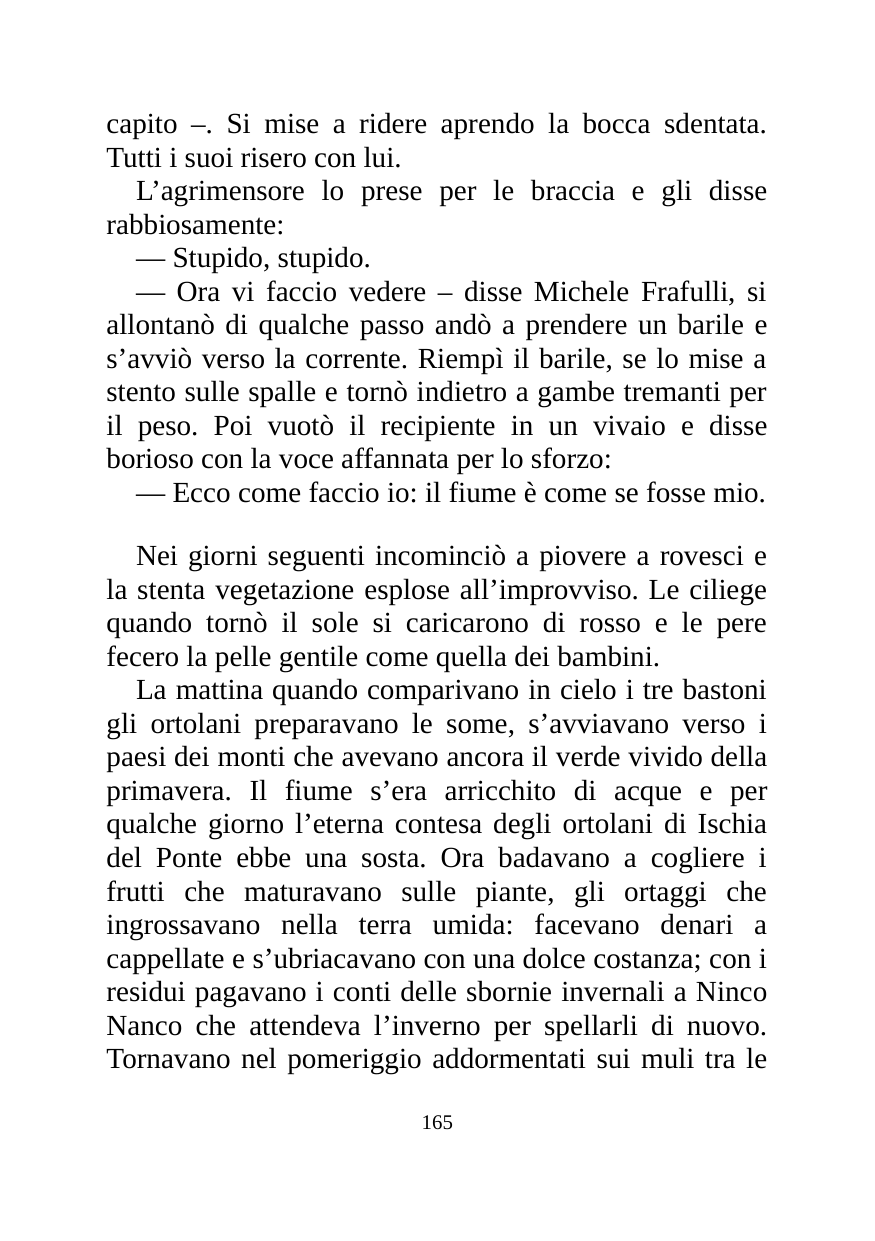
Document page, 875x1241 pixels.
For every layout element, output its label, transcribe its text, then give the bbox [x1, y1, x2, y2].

text — Ecco come faccio io: il fiume è come se fosse mio. [106, 475, 768, 509]
text L’agrimensore lo prese per le braccia e gli disse rabbiosamente: [106, 173, 768, 240]
text La mattina quando comparivano in cielo i tre bastoni gli ortolani preparavano le some, s’avviavano verso i paesi dei monti che avevano ancora il verde vivido della primavera. Il fiume s’era arricchito di acque e per qualche giorno l’eterna contesa degli ortolani di Ischia del Ponte ebbe una sosta. Ora badavano a cogliere i frutti che maturavano sulle piante, gli ortaggi che ingrossavano nella terra umida: facevano denari a cappellate e s’ubriacavano con una dolce costanza; con i residui pagavano i conti delle sbornie invernali a Ninco Nanco che attendeva l’inverno per spellarli di nuovo. Tornavano nel pomeriggio addormentati sui muli tra le [106, 672, 768, 1075]
text — Ora vi faccio vedere – disse Michele Frafulli, si allontanò di qualche passo andò a prendere un barile e s’avviò verso la corrente. Riempì il barile, se lo mise a stento sulle spalle e tornò indietro a gambe tremanti per il peso. Poi vuotò il recipiente in un vivaio e disse borioso con la voce affannata per lo sforzo: [106, 274, 768, 475]
text Nei giorni seguenti incominciò a piovere a rovesci e la stenta vegetazione esplose all’improvviso. Le ciliege quando tornò il sole si caricarono di rosso e le pere fecero la pelle gentile come quella dei bambini. [106, 538, 768, 672]
text — Stupido, stupido. [106, 240, 768, 274]
text capito –. Si mise a ridere aprendo la bocca sdentata. Tutti i suoi risero con lui. [106, 106, 768, 173]
